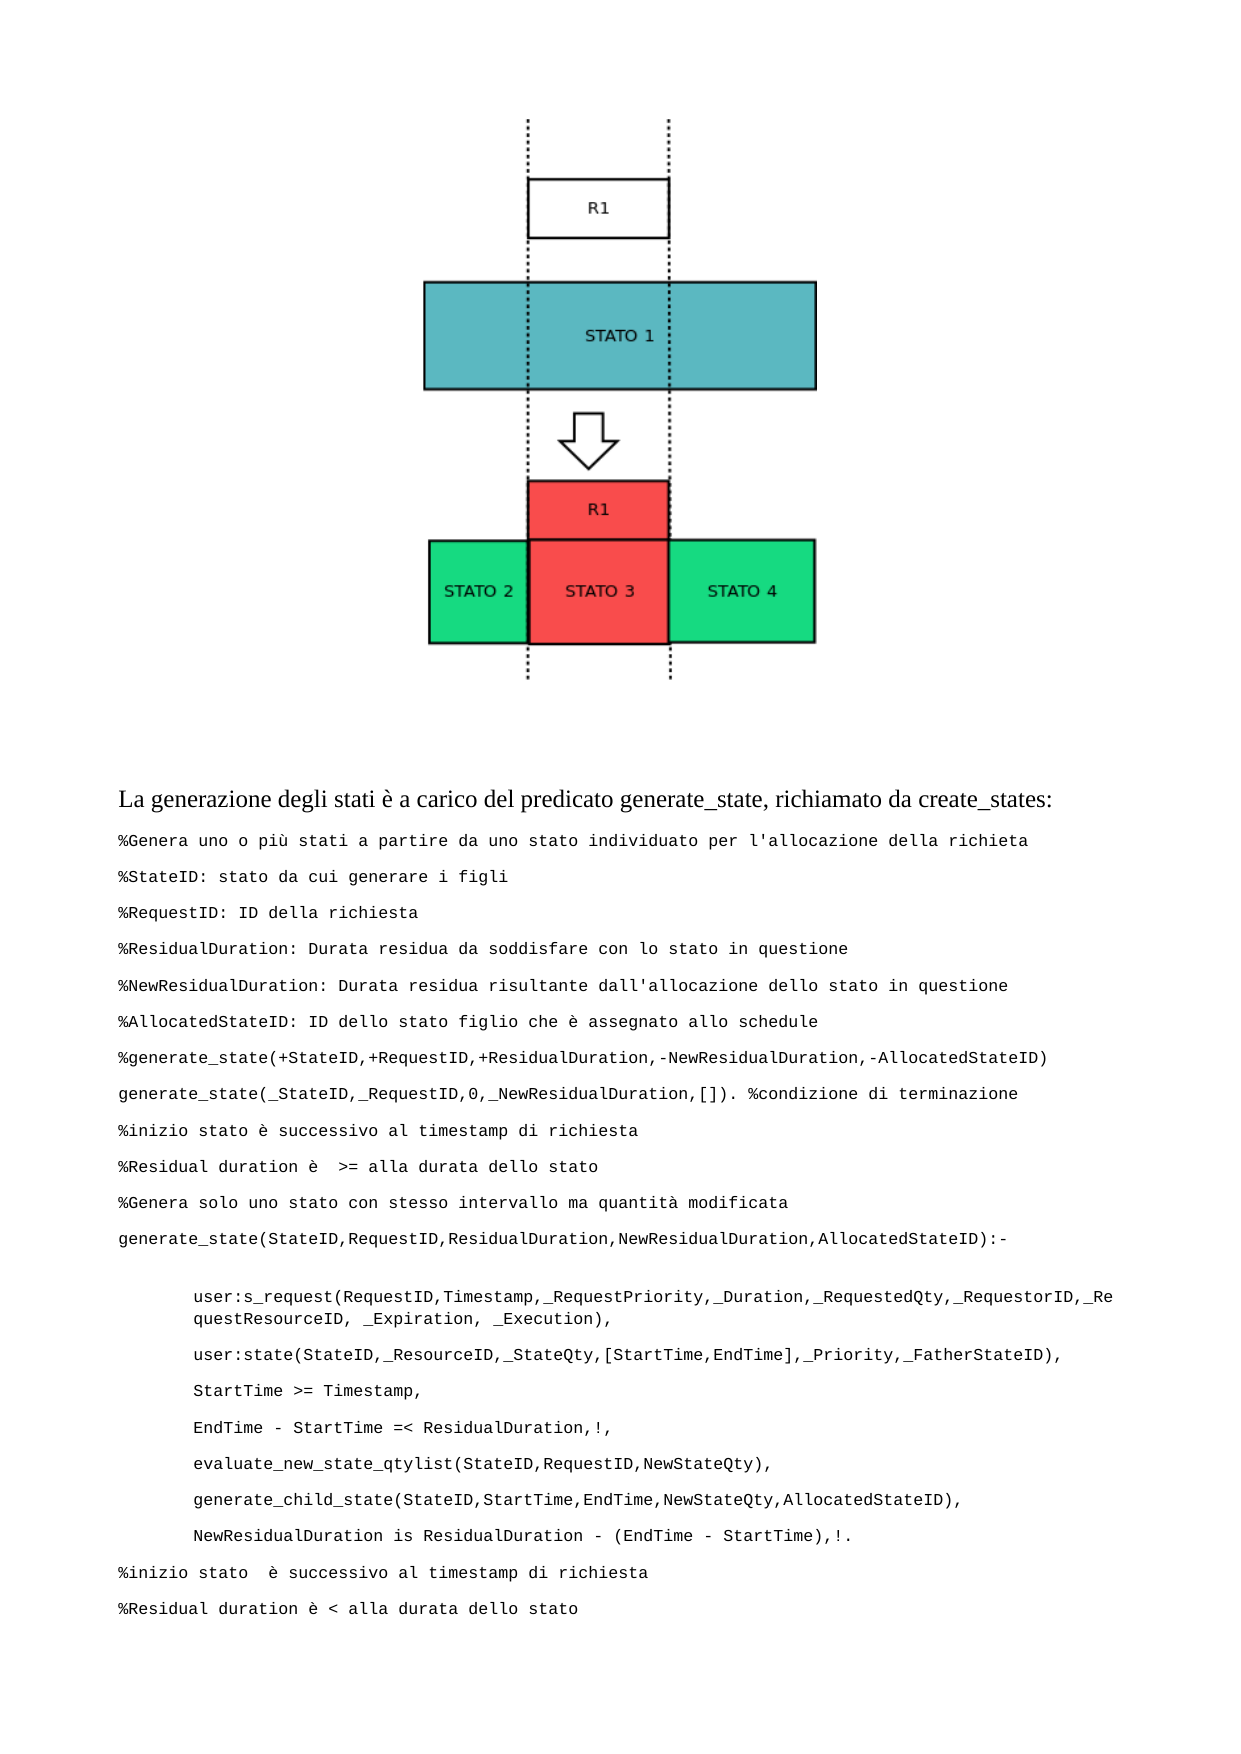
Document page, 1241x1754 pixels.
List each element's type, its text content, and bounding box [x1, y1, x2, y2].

text generate_state(StateID,RequestID,ResidualDuration,NewResidualDuration,AllocatedStateID):- [118, 1231, 1122, 1250]
text %generate_state(+StateID,+RequestID,+ResidualDuration,-NewResidualDuration,-AllocatedStateID) [118, 1049, 1122, 1068]
text La generazione degli stati è a carico del predicato generate_state, richiamato da create_states: [118, 784, 1122, 813]
text %Genera solo uno stato con stesso intervallo ma quantità modificata [118, 1194, 1122, 1213]
text %inizio stato è successivo al timestamp di richiesta [118, 1122, 1122, 1141]
text %RequestID: ID della richiesta [118, 904, 1122, 923]
text evaluate_new_state_qtylist(StateID,RequestID,NewStateQty), [118, 1455, 1122, 1474]
text StartTime >= Timestamp, [118, 1383, 1122, 1402]
text user:state(StateID,_ResourceID,_StateQty,[StartTime,EndTime],_Priority,_FatherStateID), [118, 1347, 1122, 1366]
text NewResidualDuration is ResidualDuration - (EndTime - StartTime),!. [118, 1528, 1122, 1547]
text EndTime - StartTime =< ResidualDuration,!, [118, 1419, 1122, 1438]
text generate_state(_StateID,_RequestID,0,_NewResidualDuration,[]). %condizione di terminazione [118, 1086, 1122, 1105]
text %AllocatedStateID: ID dello stato figlio che è assegnato allo schedule [118, 1013, 1122, 1032]
text %NewResidualDuration: Durata residua risultante dall'allocazione dello stato in questione [118, 977, 1122, 996]
text %Residual duration è < alla durata dello stato [118, 1600, 1122, 1619]
picture [423, 118, 817, 685]
text %inizio stato è successivo al timestamp di richiesta [118, 1564, 1122, 1583]
text %Residual duration è >= alla durata dello stato [118, 1158, 1122, 1177]
text %ResidualDuration: Durata residua da soddisfare con lo stato in questione [118, 941, 1122, 960]
text user:s_request(RequestID,Timestamp,_RequestPriority,_Duration,_RequestedQty,_RequestorID,_RequestResourceID, _Expiration, _Execution), [193, 1267, 1122, 1329]
text %StateID: stato da cui generare i figli [118, 868, 1122, 887]
text generate_child_state(StateID,StartTime,EndTime,NewStateQty,AllocatedStateID), [118, 1492, 1122, 1511]
text %Genera uno o più stati a partire da uno stato individuato per l'allocazione della richieta [118, 832, 1122, 851]
